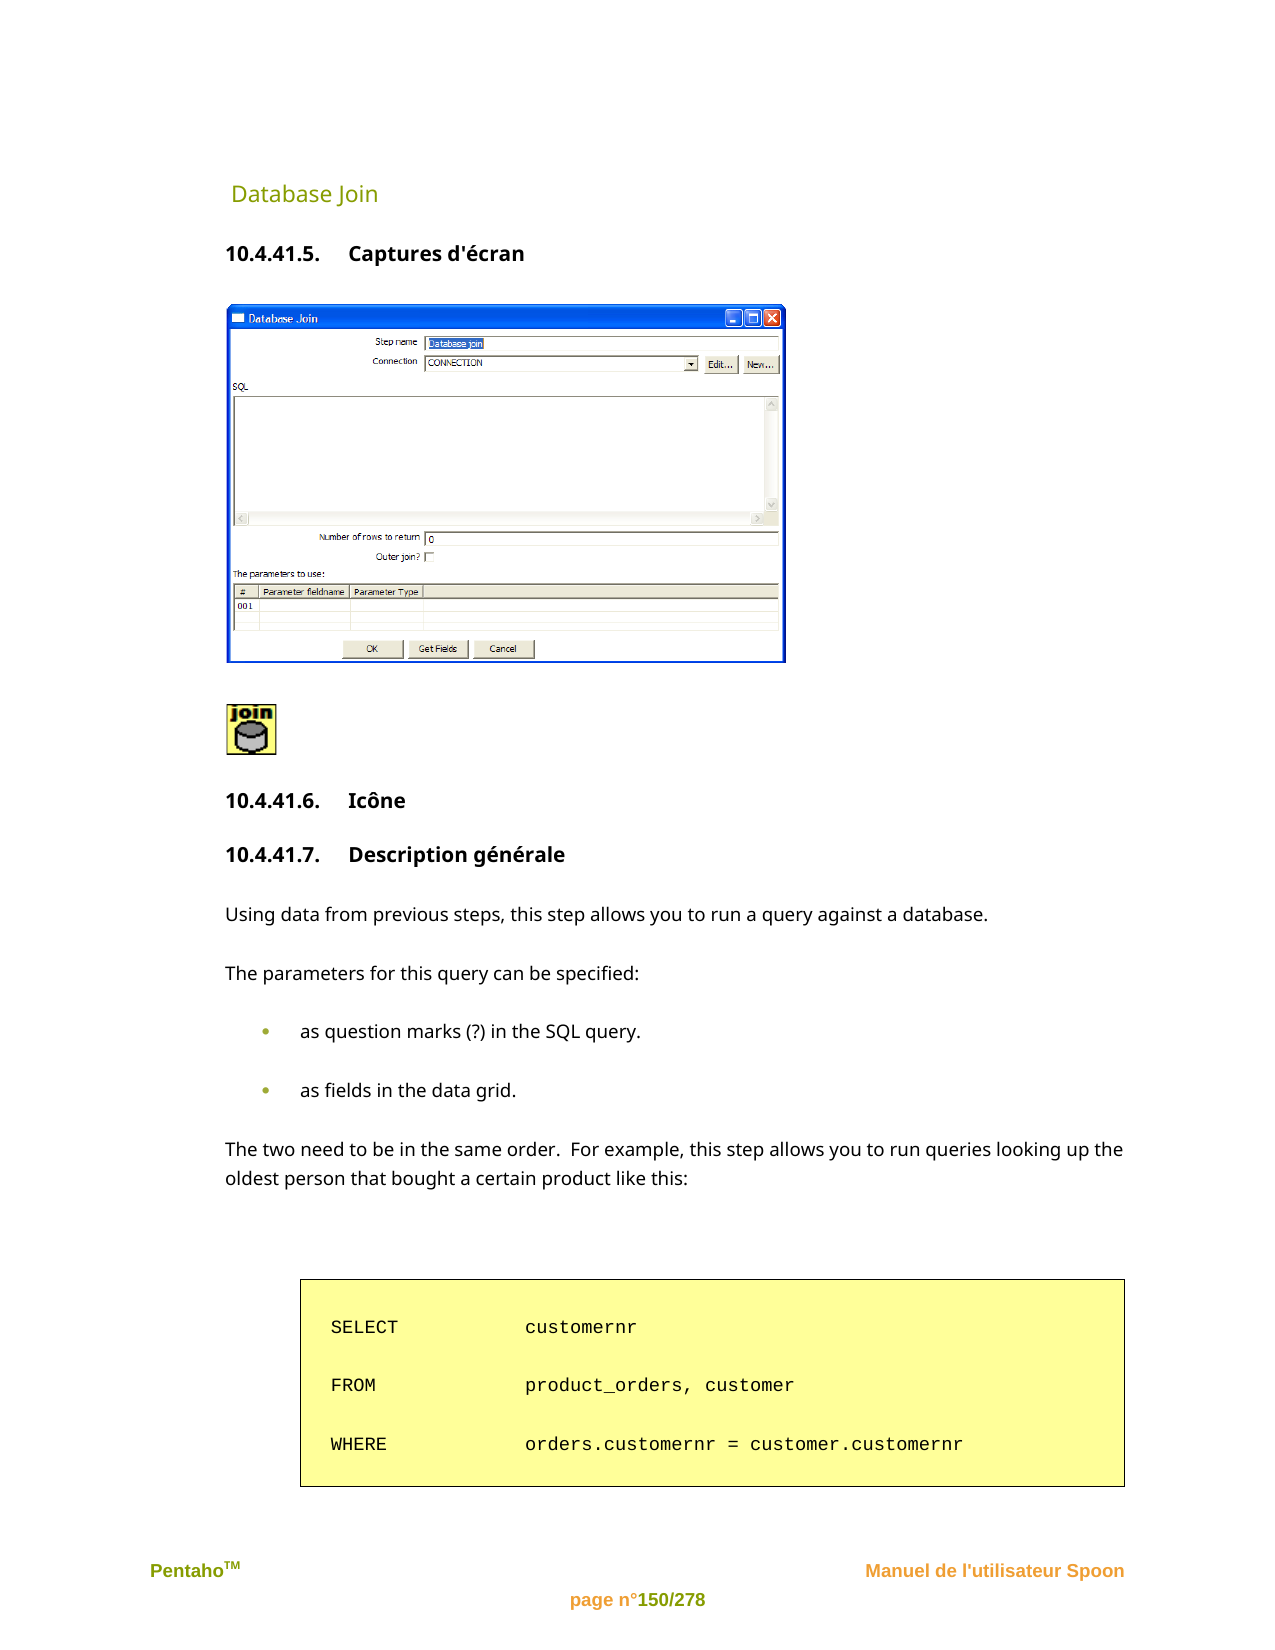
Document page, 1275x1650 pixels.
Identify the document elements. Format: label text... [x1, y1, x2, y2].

subtitle Captures d'écran [225, 238, 1125, 267]
text The two need to be in the same order. For example, this step allows you to run queries looking up the oldest person that bought a certain product like this: [225, 1133, 1125, 1191]
list as question marks (?) in the SQL query. [262, 1015, 1125, 1044]
picture [226, 704, 277, 755]
text FROM product_orders, customer [301, 1338, 1124, 1396]
subtitle Icône [225, 292, 1125, 814]
text Database Join [225, 179, 1125, 209]
subtitle Description générale [225, 839, 1125, 869]
text Using data from previous steps, this step allows you to run a query against a database. [225, 898, 1125, 927]
list as fields in the data grid. [262, 1074, 1125, 1103]
text The parameters for this query can be specified: [225, 957, 1125, 986]
text SELECT customernr [301, 1280, 1124, 1338]
text WHERE orders.customernr = customer.customernr [301, 1396, 1124, 1486]
